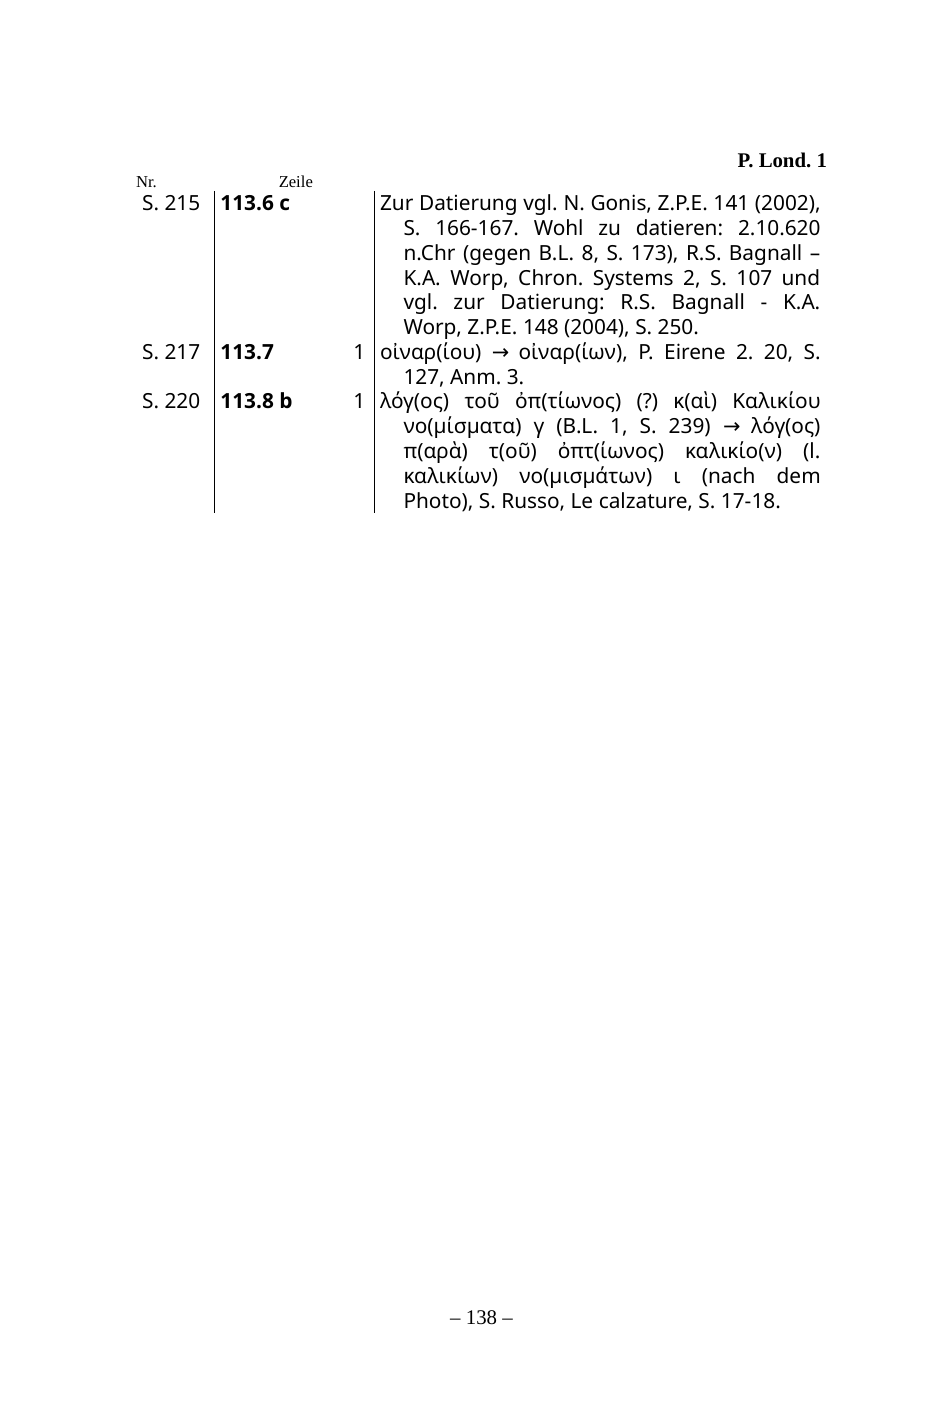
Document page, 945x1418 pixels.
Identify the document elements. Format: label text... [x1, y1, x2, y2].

table_cell S. 220 [136, 389, 214, 513]
table_cell S. 217 [136, 340, 214, 389]
table_cell 113.7 [215, 340, 319, 389]
table_cell 113.8 b [215, 389, 319, 513]
table_cell [319, 191, 374, 339]
table_cell 1 [319, 389, 374, 513]
table_cell Zur Datierung vgl. N. Gonis, Z.P.E. 141 (2002), S. 166-167. Wohl zu datieren: 2.10.620 n.Chr (gegen B.L. 8, S. 173), R.S. Bagnall – K.A. Worp, Chron. Systems 2, S. 107 und vgl. zur Datierung: R.S. Bagnall - K.A. Worp, Z.P.E. 148 (2004), S. 250. [375, 191, 827, 339]
table_cell 113.6 c [215, 191, 319, 339]
table_cell οἰναρ(ίου) → οἰναρ(ίων), P. Eirene 2. 20, S. 127, Anm. 3. [375, 340, 827, 389]
table_cell 1 [319, 340, 374, 389]
table_cell λόγ(ος) τοῦ ὀπ(τίωνος) (?) κ(αὶ) Καλικίου νο(μίσματα) γ (B.L. 1, S. 239) → λόγ(ος) π(αρὰ) τ(οῦ) ὀπτ(ίωνος) καλικίο(ν) (l. καλικίων) νο(μισμάτων) ι (nach dem Photo), S. Russo, Le calzature, S. 17-18. [375, 389, 827, 513]
table_cell S. 215 [136, 191, 214, 339]
